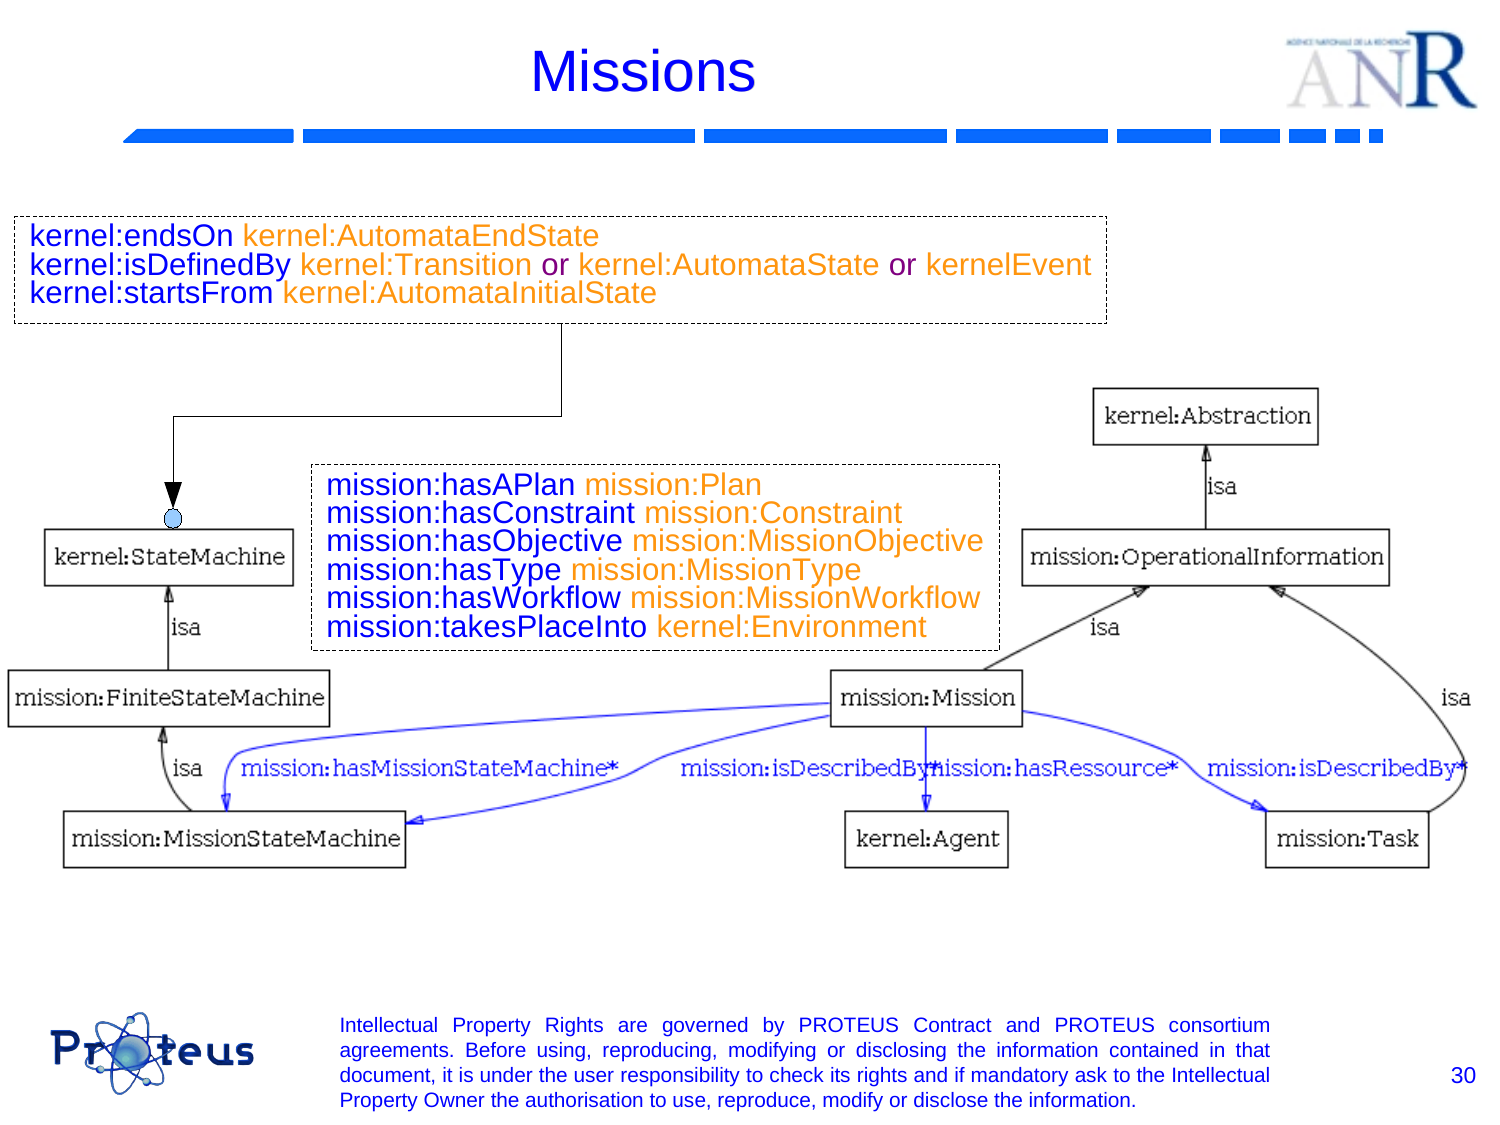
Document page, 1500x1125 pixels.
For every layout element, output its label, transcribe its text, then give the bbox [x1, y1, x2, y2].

title Missions [23, 11, 1264, 130]
text_box [164, 508, 182, 529]
text_box kernel:endsOn kernel:AutomataEndState kernel:isDefinedBy kernel:Transition or kernel:AutomataState or kernelEvent kernel:startsFrom kernel:AutomataInitialState [14, 216, 1106, 324]
picture [0, 366, 1500, 900]
picture [35, 1003, 272, 1101]
text_box mission:hasAPlan mission:Plan mission:hasConstraint mission:Constraint mission:hasObjective mission:MissionObjective mission:hasType mission:MissionType mission:hasWorkflow mission:MissionWorkflow mission:takesPlaceInto kernel:Environment [311, 464, 999, 651]
picture [1281, 27, 1484, 115]
